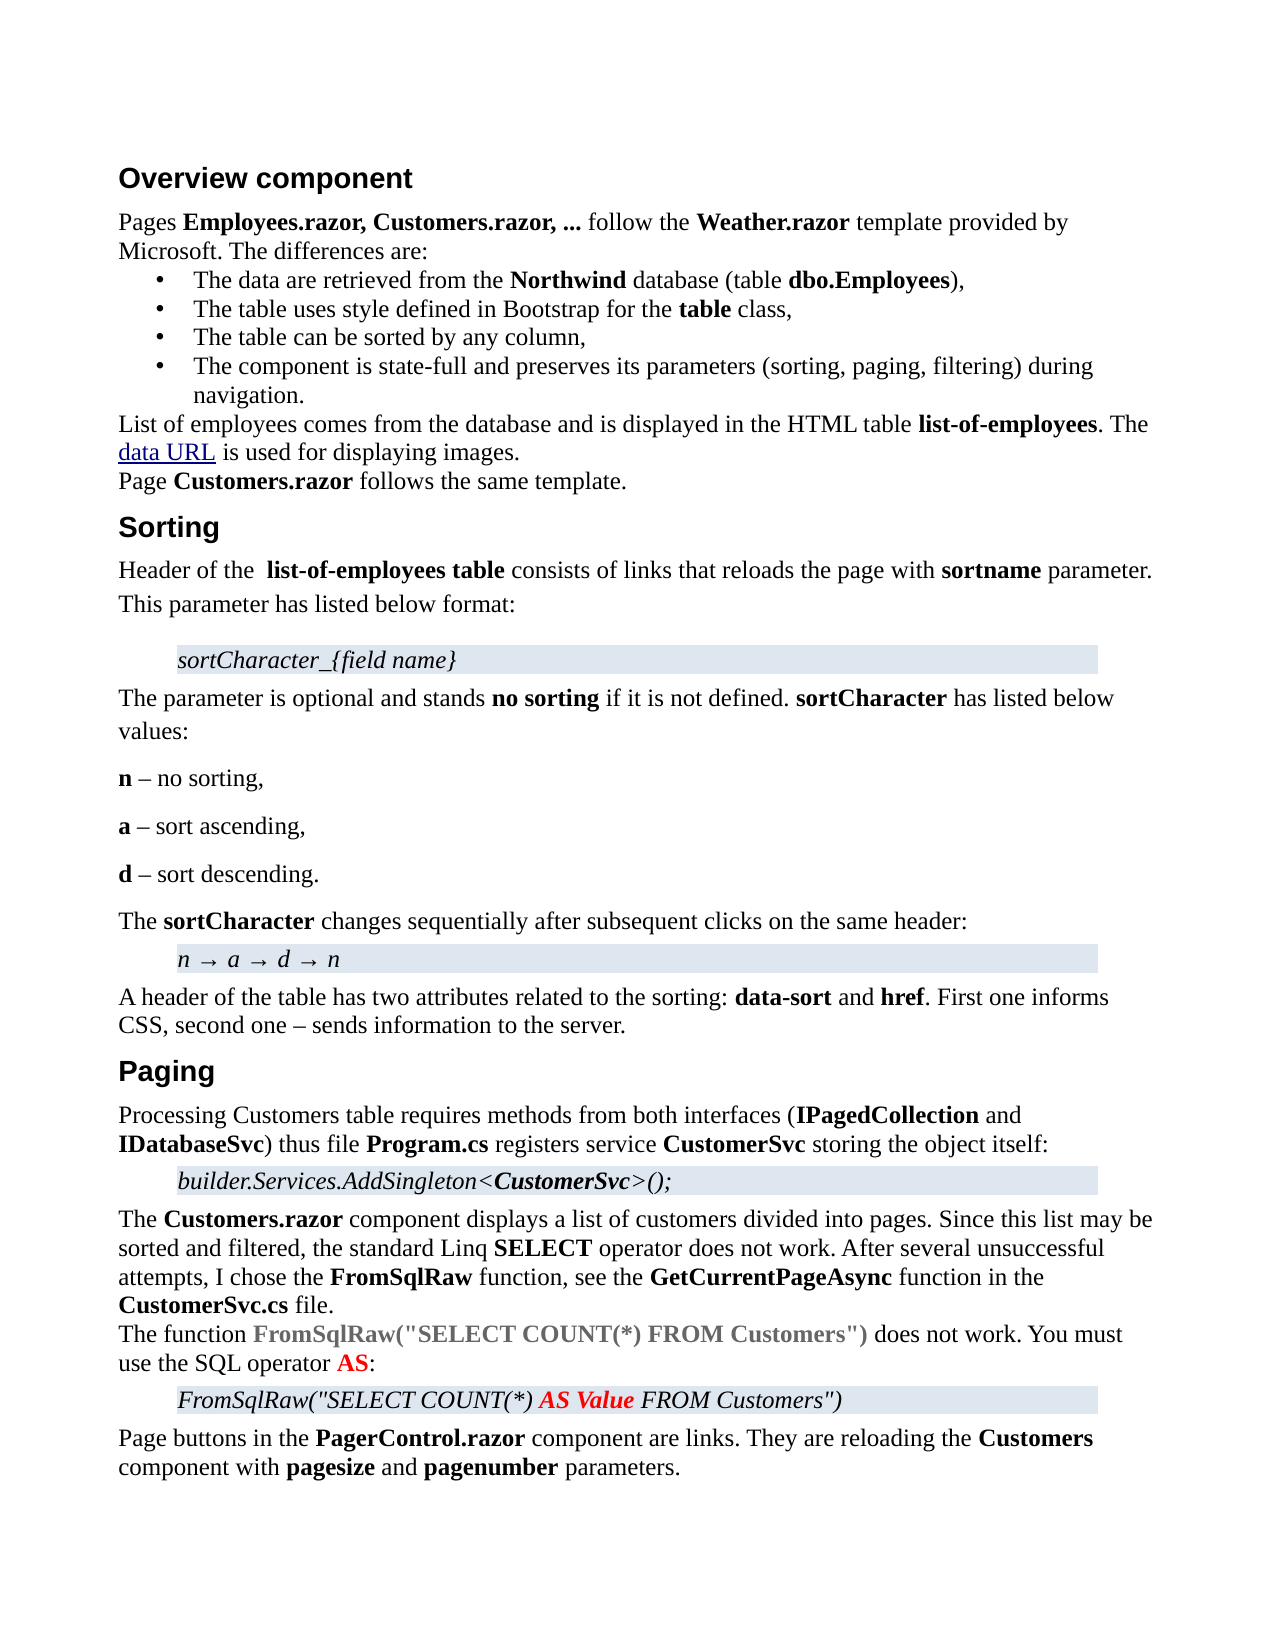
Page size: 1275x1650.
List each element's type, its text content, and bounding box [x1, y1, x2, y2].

text a – sort ascending, [118, 811, 1157, 840]
text d – sort descending. [118, 859, 1157, 887]
text List of employees comes from the database and is displayed in the HTML table list-of-employees. The data URL is used for displaying images. [118, 409, 1157, 466]
text builder.Services.AddSingleton<CustomerSvc>(); [177, 1166, 1098, 1195]
text n – no sorting, [118, 763, 1157, 792]
text The sortCharacter changes sequentially after subsequent clicks on the same header: [118, 906, 1157, 935]
text A header of the table has two attributes related to the sorting: data-sort and href. First one informs CSS, second one – sends information to the server. [118, 982, 1157, 1039]
subtitle Paging [118, 1054, 1157, 1087]
list The component is state-full and preserves its parameters (sorting, paging, filtering) during navigation. [156, 351, 1157, 409]
subtitle Overview component [118, 161, 1157, 195]
text Pages Employees.razor, Customers.razor, ... follow the Weather.razor template provided by Microsoft. The differences are: [118, 207, 1157, 265]
text Processing Customers table requires methods from both interfaces (IPagedCollection and IDatabaseSvc) thus file Program.cs registers service CustomerSvc storing the object itself: [118, 1100, 1157, 1157]
text FromSqlRaw("SELECT COUNT(*) AS Value FROM Customers") [177, 1386, 1098, 1414]
subtitle Sorting [118, 509, 1157, 543]
text sortCharacter_{field name} [177, 645, 1098, 674]
text Page Customers.razor follows the same template. [118, 466, 1157, 495]
text Page buttons in the PagerControl.razor component are links. They are reloading the Customers component with pagesize and pagenumber parameters. [118, 1423, 1157, 1481]
list The table can be sorted by any column, [156, 322, 1157, 351]
list The table uses style defined in Bootstrap for the table class, [156, 294, 1157, 322]
text The function FromSqlRaw("SELECT COUNT(*) FROM Customers") does not work. You must use the SQL operator AS: [118, 1319, 1157, 1377]
text The Customers.razor component displays a list of customers divided into pages. Since this list may be sorted and filtered, the standard Linq SELECT operator does not work. After several unsuccessful attempts, I chose the FromSqlRaw function, see the GetCurrentPageAsync function in the CustomerSvc.cs file. [118, 1204, 1157, 1319]
text Header of the list-of-employees table consists of links that reloads the page with sortname parameter. This parameter has listed below format: [118, 556, 1157, 617]
text The parameter is optional and stands no sorting if it is not defined. sortCharacter has listed below values: [118, 683, 1157, 745]
text n → a → d → n [177, 944, 1098, 973]
list The data are retrieved from the Northwind database (table dbo.Employees), [156, 265, 1157, 294]
